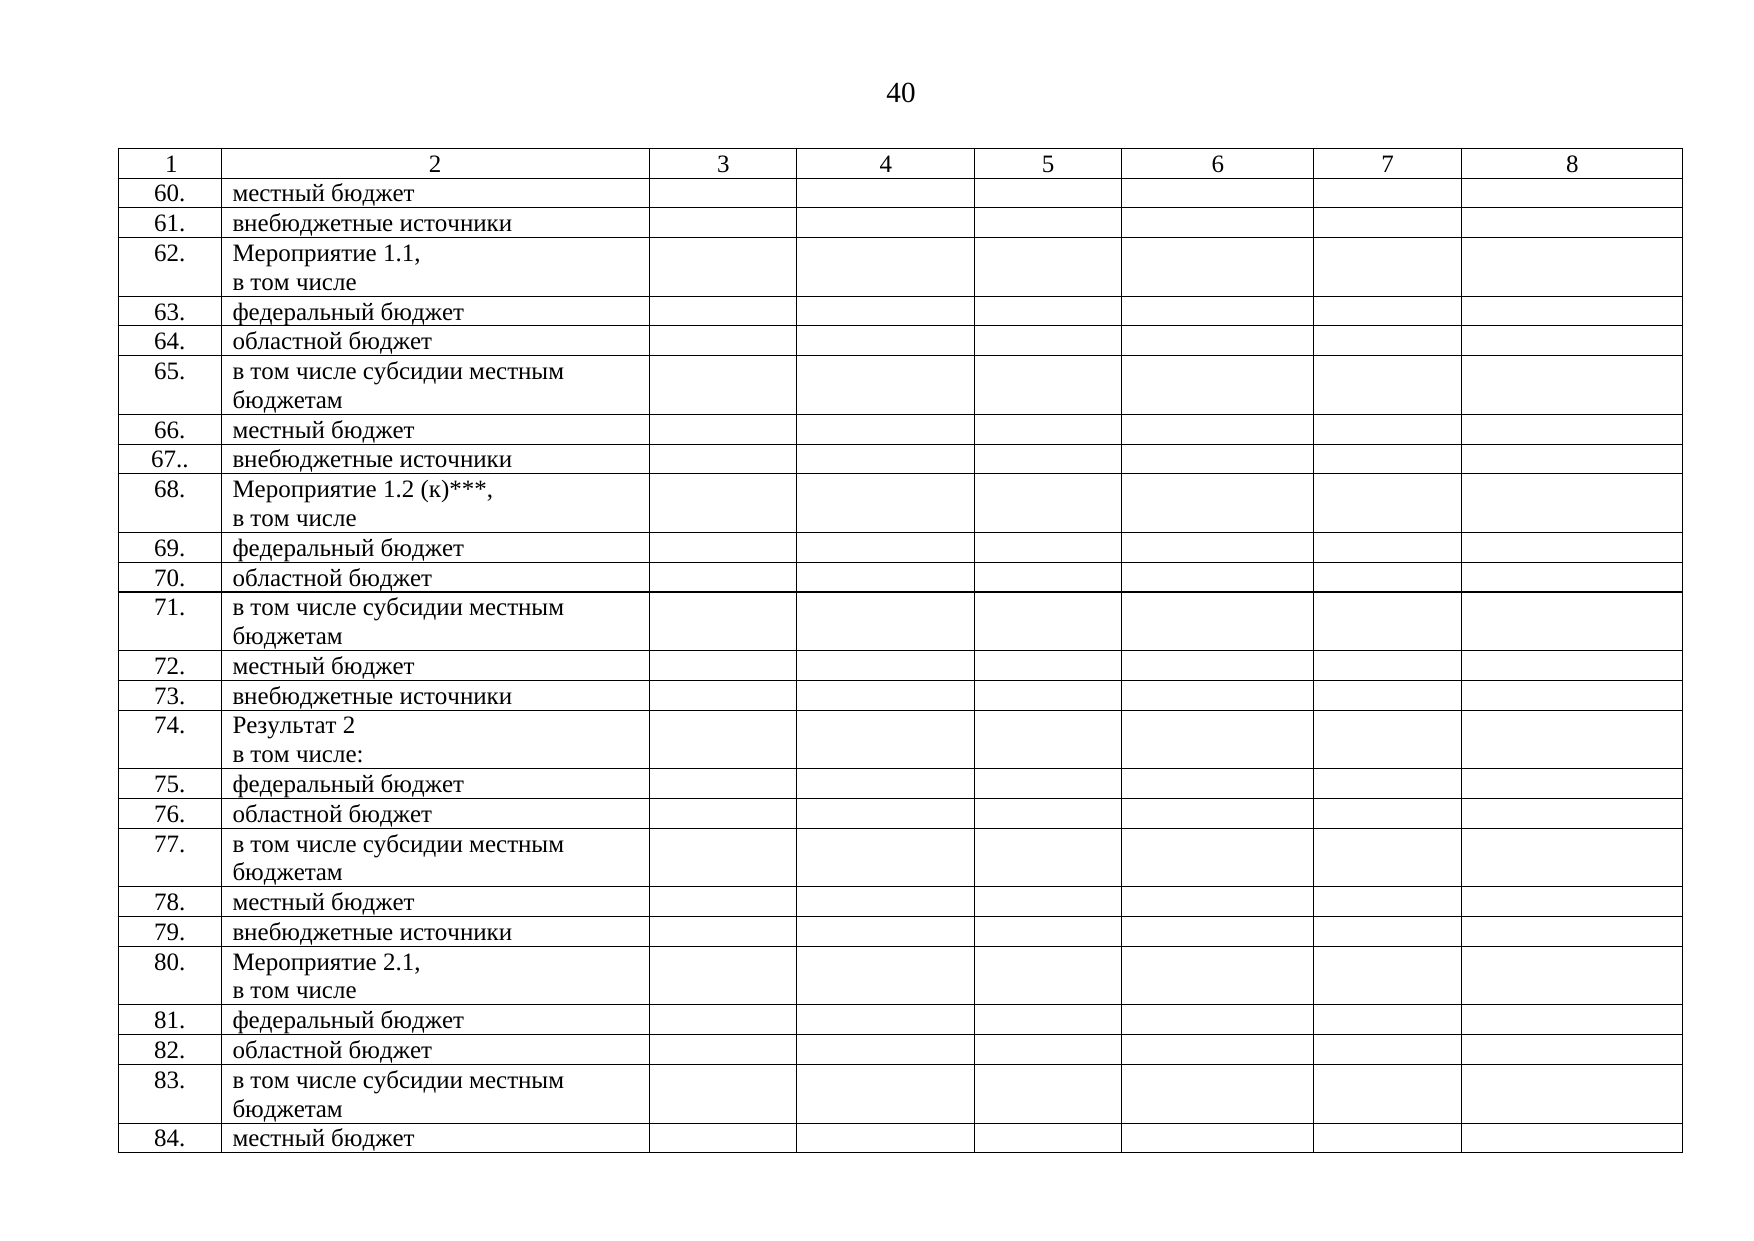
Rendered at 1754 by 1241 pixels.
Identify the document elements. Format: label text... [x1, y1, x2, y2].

table_cell [650, 681, 796, 709]
table_cell [1462, 1005, 1682, 1034]
table_cell местный бюджет [222, 415, 649, 443]
table_header 1 [119, 149, 221, 177]
table_cell [1314, 651, 1461, 680]
table_cell [975, 238, 1121, 296]
table_cell [1122, 593, 1313, 650]
table_cell [975, 1124, 1121, 1152]
table_cell [1462, 238, 1682, 296]
table_cell 77. [119, 829, 221, 886]
table_cell [975, 1065, 1121, 1122]
table_cell [975, 297, 1121, 325]
table_cell [975, 917, 1121, 946]
table_cell [797, 947, 974, 1004]
table_cell [650, 356, 796, 414]
table_cell [797, 887, 974, 916]
table_cell [650, 326, 796, 355]
table_cell Мероприятие 1.1, в том числе [222, 238, 649, 296]
table_cell [1314, 1124, 1461, 1152]
table_cell 74. [119, 711, 221, 768]
table_cell [1462, 711, 1682, 768]
table_cell [1314, 1065, 1461, 1122]
table_cell местный бюджет [222, 651, 649, 680]
table_cell [797, 1005, 974, 1034]
table_cell [1462, 563, 1682, 591]
table_cell [797, 208, 974, 237]
table_cell [650, 799, 796, 828]
table_cell [1462, 887, 1682, 916]
table_cell 63. [119, 297, 221, 325]
table_cell 82. [119, 1035, 221, 1064]
table_cell [1314, 179, 1461, 207]
table_cell местный бюджет [222, 1124, 649, 1152]
table_cell [1462, 917, 1682, 946]
table_header 7 [1314, 149, 1461, 177]
table_cell [1462, 533, 1682, 562]
table_cell 62. [119, 238, 221, 296]
table_cell [1122, 297, 1313, 325]
table_cell областной бюджет [222, 799, 649, 828]
table_cell [650, 1124, 796, 1152]
table_header 3 [650, 149, 796, 177]
table_cell [975, 1035, 1121, 1064]
table_cell [650, 563, 796, 591]
table_cell 70. [119, 563, 221, 591]
table_cell [1122, 947, 1313, 1004]
table_cell [975, 947, 1121, 1004]
table_cell [1314, 297, 1461, 325]
table_cell [975, 563, 1121, 591]
table_cell [975, 799, 1121, 828]
table_cell в том числе субсидии местным бюджетам [222, 1065, 649, 1122]
table_cell [975, 208, 1121, 237]
table_cell [1314, 917, 1461, 946]
table_cell внебюджетные источники [222, 917, 649, 946]
table_cell 60. [119, 179, 221, 207]
table_cell [1314, 887, 1461, 916]
table_cell [650, 445, 796, 473]
table_cell 65. [119, 356, 221, 414]
table_cell областной бюджет [222, 563, 649, 591]
table_cell [1122, 445, 1313, 473]
table_cell [797, 769, 974, 798]
table_cell [975, 829, 1121, 886]
table_cell [650, 415, 796, 443]
table_cell [975, 474, 1121, 532]
table_cell 78. [119, 887, 221, 916]
table_cell 79. [119, 917, 221, 946]
table_cell 83. [119, 1065, 221, 1122]
table_cell [1462, 681, 1682, 709]
table_cell [1122, 356, 1313, 414]
table_cell [650, 1005, 796, 1034]
table_cell [975, 711, 1121, 768]
table_header 4 [797, 149, 974, 177]
table_cell [1314, 829, 1461, 886]
table_cell [975, 681, 1121, 709]
table_cell [1314, 799, 1461, 828]
table_cell в том числе субсидии местным бюджетам [222, 356, 649, 414]
table_cell [650, 593, 796, 650]
table_cell [1462, 208, 1682, 237]
table_cell областной бюджет [222, 326, 649, 355]
table_cell [1314, 593, 1461, 650]
table_cell [650, 887, 796, 916]
table_cell [975, 651, 1121, 680]
table_cell [650, 297, 796, 325]
table_cell федеральный бюджет [222, 297, 649, 325]
table_cell [1462, 356, 1682, 414]
table_cell [1462, 651, 1682, 680]
table_cell [1122, 238, 1313, 296]
table_cell [797, 533, 974, 562]
table_cell [1462, 769, 1682, 798]
table_header 5 [975, 149, 1121, 177]
table_cell [1122, 1124, 1313, 1152]
table_cell федеральный бюджет [222, 769, 649, 798]
table_cell [1462, 445, 1682, 473]
table_cell [1314, 208, 1461, 237]
table_cell [1462, 1065, 1682, 1122]
table_cell [797, 356, 974, 414]
table_cell Результат 2 в том числе: [222, 711, 649, 768]
table_header 6 [1122, 149, 1313, 177]
table_cell [797, 681, 974, 709]
table_cell [650, 1035, 796, 1064]
table_cell [975, 593, 1121, 650]
table_cell [797, 474, 974, 532]
table_cell [797, 326, 974, 355]
table_cell [797, 1065, 974, 1122]
table_cell [1122, 917, 1313, 946]
table_cell внебюджетные источники [222, 445, 649, 473]
table_cell [1314, 947, 1461, 1004]
table_cell [1462, 593, 1682, 650]
table_cell [797, 415, 974, 443]
table_cell [1122, 563, 1313, 591]
table_cell [1314, 711, 1461, 768]
table_cell [797, 593, 974, 650]
table_cell Мероприятие 1.2 (к)***, в том числе [222, 474, 649, 532]
table_cell [650, 651, 796, 680]
table_cell [650, 238, 796, 296]
table_cell [1462, 1035, 1682, 1064]
table_cell [797, 297, 974, 325]
table_cell 84. [119, 1124, 221, 1152]
table_cell [1122, 1005, 1313, 1034]
table_cell [975, 415, 1121, 443]
table_cell 67.. [119, 445, 221, 473]
table_cell [1462, 947, 1682, 1004]
table_header 8 [1462, 149, 1682, 177]
table_cell [1122, 533, 1313, 562]
table_cell [1462, 326, 1682, 355]
table_cell 68. [119, 474, 221, 532]
table_cell [1462, 297, 1682, 325]
table_cell [650, 179, 796, 207]
table_cell [797, 1124, 974, 1152]
table_cell [650, 711, 796, 768]
table_cell внебюджетные источники [222, 208, 649, 237]
table_cell [1122, 711, 1313, 768]
table_cell [975, 887, 1121, 916]
table_cell 73. [119, 681, 221, 709]
table_cell Мероприятие 2.1, в том числе [222, 947, 649, 1004]
table_cell [797, 1035, 974, 1064]
table_cell [797, 799, 974, 828]
table_cell [650, 474, 796, 532]
table_cell 69. [119, 533, 221, 562]
table_cell [1314, 474, 1461, 532]
table_cell [1314, 681, 1461, 709]
table_cell [1314, 1005, 1461, 1034]
table_cell [1122, 208, 1313, 237]
table_cell [650, 533, 796, 562]
table_cell [650, 208, 796, 237]
table_cell [1122, 415, 1313, 443]
table_cell [650, 829, 796, 886]
table_cell [1122, 799, 1313, 828]
table_cell 61. [119, 208, 221, 237]
table_cell [1462, 1124, 1682, 1152]
table_cell [1122, 651, 1313, 680]
table_cell [1122, 326, 1313, 355]
table_cell 71. [119, 593, 221, 650]
table_cell [975, 445, 1121, 473]
table_cell [1122, 474, 1313, 532]
table_cell [1462, 415, 1682, 443]
table_cell [797, 829, 974, 886]
table_cell [975, 769, 1121, 798]
table_cell 80. [119, 947, 221, 1004]
table_cell [1314, 533, 1461, 562]
table_cell [1462, 799, 1682, 828]
table_cell [797, 238, 974, 296]
table_cell в том числе субсидии местным бюджетам [222, 593, 649, 650]
table_cell [1314, 326, 1461, 355]
table_cell федеральный бюджет [222, 1005, 649, 1034]
table_cell [1314, 238, 1461, 296]
table_cell [650, 947, 796, 1004]
table_cell [1314, 769, 1461, 798]
table_cell [1122, 829, 1313, 886]
table_cell [650, 917, 796, 946]
table_cell [975, 356, 1121, 414]
table_cell [1122, 1065, 1313, 1122]
table_cell [797, 179, 974, 207]
table_cell 75. [119, 769, 221, 798]
table_cell [1462, 829, 1682, 886]
table_cell [797, 651, 974, 680]
table_cell [975, 326, 1121, 355]
table_cell областной бюджет [222, 1035, 649, 1064]
table_cell [650, 1065, 796, 1122]
table_cell [1462, 474, 1682, 532]
table_cell [1122, 179, 1313, 207]
table_cell [1314, 563, 1461, 591]
table_cell 72. [119, 651, 221, 680]
table_cell [797, 711, 974, 768]
table_cell 64. [119, 326, 221, 355]
table_cell 66. [119, 415, 221, 443]
table_cell местный бюджет [222, 887, 649, 916]
table_cell 81. [119, 1005, 221, 1034]
table_cell [1122, 1035, 1313, 1064]
table_cell [1122, 681, 1313, 709]
table_cell 76. [119, 799, 221, 828]
table_cell федеральный бюджет [222, 533, 649, 562]
table_cell [1122, 769, 1313, 798]
table_cell [975, 533, 1121, 562]
table_cell [1462, 179, 1682, 207]
table_cell [797, 917, 974, 946]
table_cell [797, 445, 974, 473]
table_cell [1314, 356, 1461, 414]
table_cell в том числе субсидии местным бюджетам [222, 829, 649, 886]
table_cell [975, 179, 1121, 207]
table_cell местный бюджет [222, 179, 649, 207]
table_cell [797, 563, 974, 591]
table_cell [1314, 1035, 1461, 1064]
table_cell [975, 1005, 1121, 1034]
table_cell [1314, 445, 1461, 473]
table_cell [1122, 887, 1313, 916]
table_cell [650, 769, 796, 798]
table_cell внебюджетные источники [222, 681, 649, 709]
table_header 2 [222, 149, 649, 177]
table_cell [1314, 415, 1461, 443]
